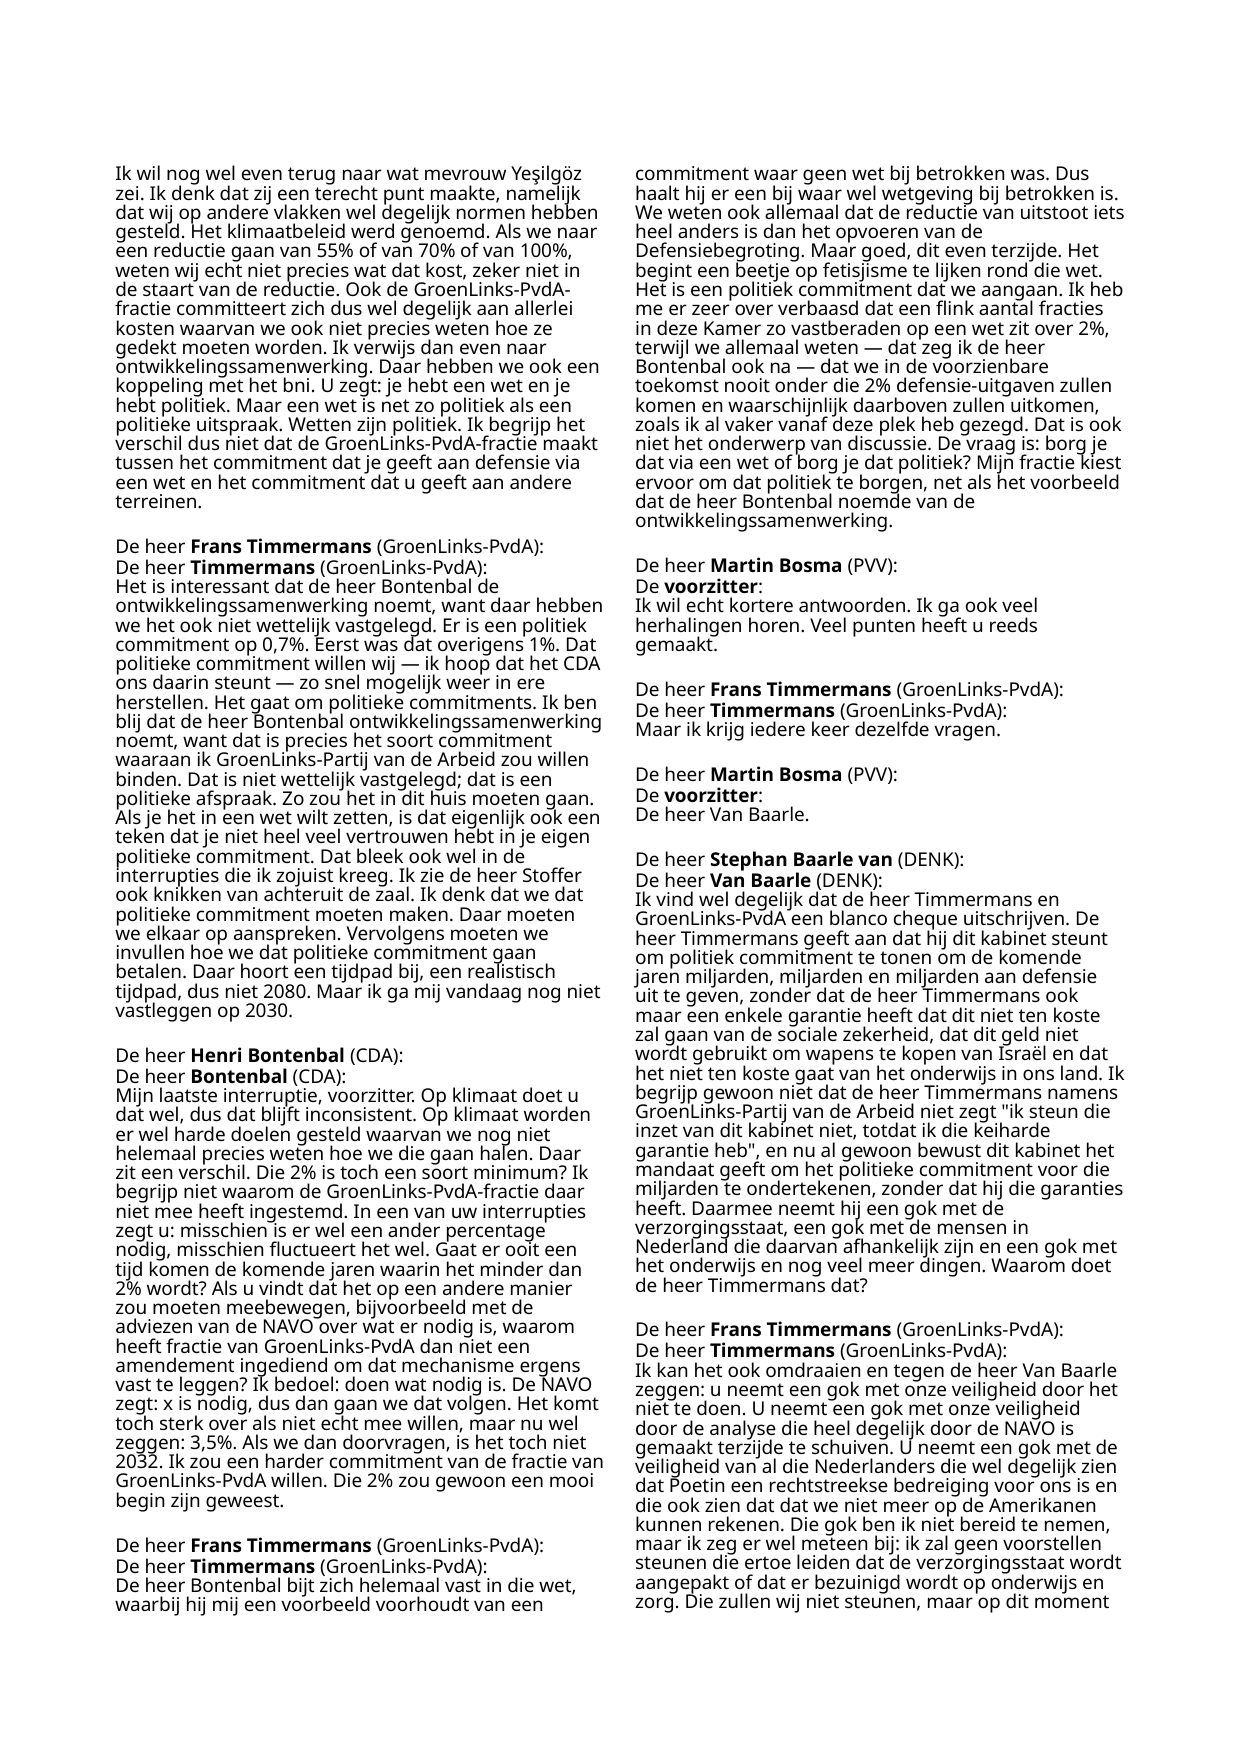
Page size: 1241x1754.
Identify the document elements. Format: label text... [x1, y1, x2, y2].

text De heer Van Baarle (DENK): [635, 872, 1125, 891]
text De voorzitter: [635, 578, 1125, 597]
text Ik vind wel degelijk dat de heer Timmermans en GroenLinks-PvdA een blanco cheque uitschrijven. De heer Timmermans geeft aan dat hij dit kabinet steunt om politiek commitment te tonen om de komende jaren miljarden, miljarden en miljarden aan defensie uit te geven, zonder dat de heer Timmermans ook maar een enkele garantie heeft dat dit niet ten koste zal gaan van de sociale zekerheid, dat dit geld niet wordt gebruikt om wapens te kopen van Israël en dat het niet ten koste gaat van het onderwijs in ons land. Ik begrijp gewoon niet dat de heer Timmermans namens GroenLinks-Partij van de Arbeid niet zegt "ik steun die inzet van dit kabinet niet, totdat ik die keiharde garantie heb", en nu al gewoon bewust dit kabinet het mandaat geeft om het politieke commitment voor die miljarden te ondertekenen, zonder dat hij die garanties heeft. Daarmee neemt hij een gok met de verzorgingsstaat, een gok met de mensen in Nederland die daarvan afhankelijk zijn en een gok met het onderwijs en nog veel meer dingen. Waarom doet de heer Timmermans dat? [635, 891, 1125, 1296]
text De heer Bontenbal (CDA): [115, 1068, 605, 1087]
text De heer Henri Bontenbal (CDA): [115, 1042, 605, 1068]
text Het is interessant dat de heer Bontenbal de ontwikkelingssamenwerking noemt, want daar hebben we het ook niet wettelijk vastgelegd. Er is een politiek commitment op 0,7%. Eerst was dat overigens 1%. Dat politieke commitment willen wij — ik hoop dat het CDA ons daarin steunt — zo snel mogelijk weer in ere herstellen. Het gaat om politieke commitments. Ik ben blij dat de heer Bontenbal ontwikkelingssamenwerking noemt, want dat is precies het soort commitment waaraan ik GroenLinks-Partij van de Arbeid zou willen binden. Dat is niet wettelijk vastgelegd; dat is een politieke afspraak. Zo zou het in dit huis moeten gaan. Als je het in een wet wilt zetten, is dat eigenlijk ook een teken dat je niet heel veel vertrouwen hebt in je eigen politieke commitment. Dat bleek ook wel in de interrupties die ik zojuist kreeg. Ik zie de heer Stoffer ook knikken van achteruit de zaal. Ik denk dat we dat politieke commitment moeten maken. Daar moeten we elkaar op aanspreken. Vervolgens moeten we invullen hoe we dat politieke commitment gaan betalen. Daar hoort een tijdpad bij, een realistisch tijdpad, dus niet 2080. Maar ik ga mij vandaag nog niet vastleggen op 2030. [115, 578, 605, 1021]
text De heer Van Baarle. [635, 806, 1125, 825]
text De heer Martin Bosma (PVV): [635, 552, 1125, 578]
text De heer Stephan Baarle van (DENK): [635, 846, 1125, 872]
text De heer Timmermans (GroenLinks-PvdA): [115, 559, 605, 578]
text commitment waar geen wet bij betrokken was. Dus haalt hij er een bij waar wel wetgeving bij betrokken is. We weten ook allemaal dat de reductie van uitstoot iets heel anders is dan het opvoeren van de Defensiebegroting. Maar goed, dit even terzijde. Het begint een beetje op fetisjisme te lijken rond die wet. Het is een politiek commitment dat we aangaan. Ik heb me er zeer over verbaasd dat een flink aantal fracties in deze Kamer zo vastberaden op een wet zit over 2%, terwijl we allemaal weten — dat zeg ik de heer Bontenbal ook na — dat we in de voorzienbare toekomst nooit onder die 2% defensie-uitgaven zullen komen en waarschijnlijk daarboven zullen uitkomen, zoals ik al vaker vanaf deze plek heb gezegd. Dat is ook niet het onderwerp van discussie. De vraag is: borg je dat via een wet of borg je dat politiek? Mijn fractie kiest ervoor om dat politiek te borgen, net als het voorbeeld dat de heer Bontenbal noemde van de ontwikkelingssamenwerking. [635, 165, 1125, 531]
text De heer Frans Timmermans (GroenLinks-PvdA): [115, 1532, 605, 1558]
text Ik wil echt kortere antwoorden. Ik ga ook veel herhalingen horen. Veel punten heeft u reeds gemaakt. [635, 597, 1125, 655]
text Maar ik krijg iedere keer dezelfde vragen. [635, 721, 1125, 740]
text Mijn laatste interruptie, voorzitter. Op klimaat doet u dat wel, dus dat blijft inconsistent. Op klimaat worden er wel harde doelen gesteld waarvan we nog niet helemaal precies weten hoe we die gaan halen. Daar zit een verschil. Die 2% is toch een soort minimum? Ik begrijp niet waarom de GroenLinks-PvdA-fractie daar niet mee heeft ingestemd. In een van uw interrupties zegt u: misschien is er wel een ander percentage nodig, misschien fluctueert het wel. Gaat er ooit een tijd komen de komende jaren waarin het minder dan 2% wordt? Als u vindt dat het op een andere manier zou moeten meebewegen, bijvoorbeeld met de adviezen van de NAVO over wat er nodig is, waarom heeft fractie van GroenLinks-PvdA dan niet een amendement ingediend om dat mechanisme ergens vast te leggen? Ik bedoel: doen wat nodig is. De NAVO zegt: x is nodig, dus dan gaan we dat volgen. Het komt toch sterk over als niet echt mee willen, maar nu wel zeggen: 3,5%. Als we dan doorvragen, is het toch niet 2032. Ik zou een harder commitment van de fractie van GroenLinks-PvdA willen. Die 2% zou gewoon een mooi begin zijn geweest. [115, 1087, 605, 1511]
text De heer Martin Bosma (PVV): [635, 761, 1125, 787]
text De heer Bontenbal bijt zich helemaal vast in die wet, waarbij hij mij een voorbeeld voorhoudt van een [115, 1577, 605, 1615]
text De heer Timmermans (GroenLinks-PvdA): [635, 702, 1125, 721]
text De voorzitter: [635, 787, 1125, 806]
text De heer Frans Timmermans (GroenLinks-PvdA): [115, 533, 605, 559]
text De heer Timmermans (GroenLinks-PvdA): [635, 1342, 1125, 1362]
text Ik kan het ook omdraaien en tegen de heer Van Baarle zeggen: u neemt een gok met onze veiligheid door het niet te doen. U neemt een gok met onze veiligheid door de analyse die heel degelijk door de NAVO is gemaakt terzijde te schuiven. U neemt een gok met de veiligheid van al die Nederlanders die wel degelijk zien dat Poetin een rechtstreekse bedreiging voor ons is en die ook zien dat dat we niet meer op de Amerikanen kunnen rekenen. Die gok ben ik niet bereid te nemen, maar ik zeg er wel meteen bij: ik zal geen voorstellen steunen die ertoe leiden dat de verzorgingsstaat wordt aangepakt of dat er bezuinigd wordt op onderwijs en zorg. Die zullen wij niet steunen, maar op dit moment [635, 1362, 1125, 1612]
text De heer Timmermans (GroenLinks-PvdA): [115, 1558, 605, 1577]
text De heer Frans Timmermans (GroenLinks-PvdA): [635, 676, 1125, 702]
text De heer Frans Timmermans (GroenLinks-PvdA): [635, 1317, 1125, 1342]
text Ik wil nog wel even terug naar wat mevrouw Yeşilgöz zei. Ik denk dat zij een terecht punt maakte, namelijk dat wij op andere vlakken wel degelijk normen hebben gesteld. Het klimaatbeleid werd genoemd. Als we naar een reductie gaan van 55% of van 70% of van 100%, weten wij echt niet precies wat dat kost, zeker niet in de staart van de reductie. Ook de GroenLinks-PvdA-fractie committeert zich dus wel degelijk aan allerlei kosten waarvan we ook niet precies weten hoe ze gedekt moeten worden. Ik verwijs dan even naar ontwikkelingssamenwerking. Daar hebben we ook een koppeling met het bni. U zegt: je hebt een wet en je hebt politiek. Maar een wet is net zo politiek als een politieke uitspraak. Wetten zijn politiek. Ik begrijp het verschil dus niet dat de GroenLinks-PvdA-fractie maakt tussen het commitment dat je geeft aan defensie via een wet en het commitment dat u geeft aan andere terreinen. [115, 165, 605, 512]
